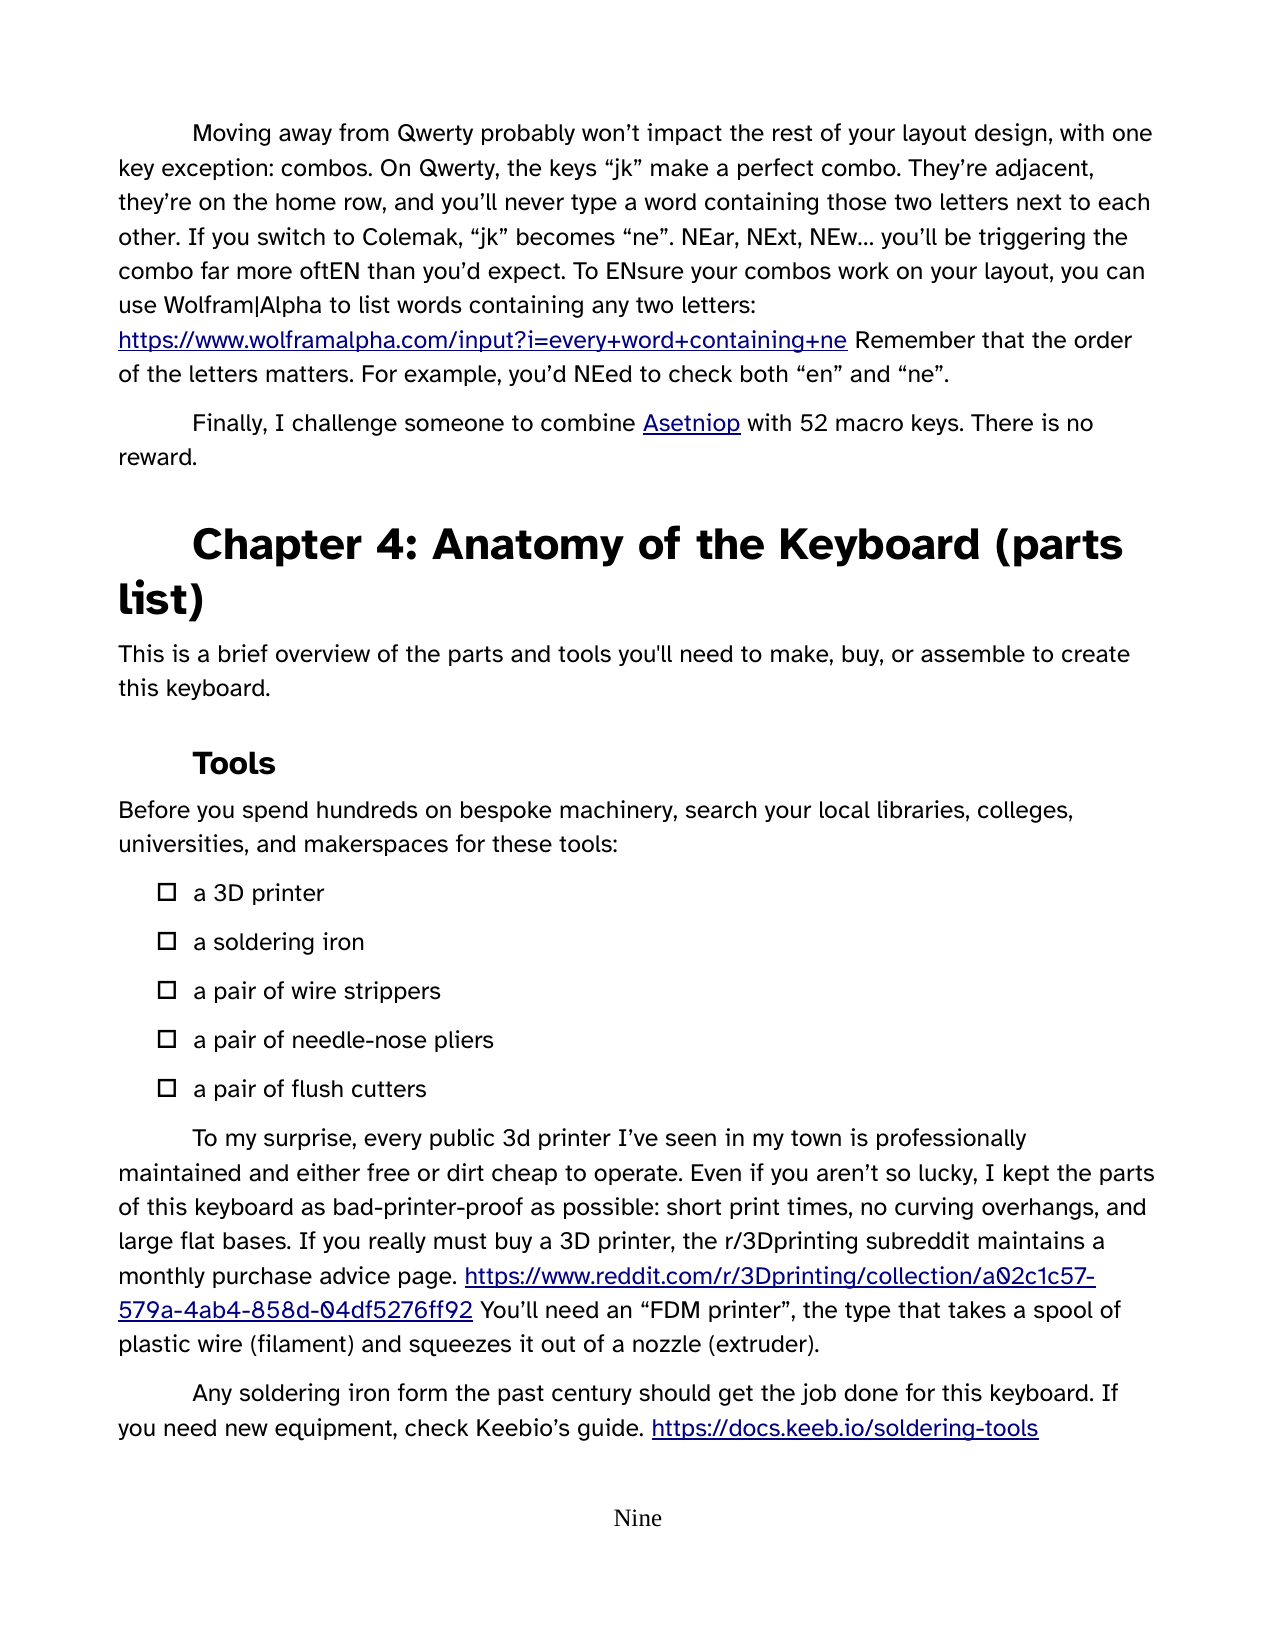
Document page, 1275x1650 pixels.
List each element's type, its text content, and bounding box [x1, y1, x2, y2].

text To my surprise, every public 3d printer I’ve seen in my town is professionally maintained and either free or dirt cheap to operate. Even if you aren’t so lucky, I kept the parts of this keyboard as bad-printer-proof as possible: short print times, no curving overhangs, and large flat bases. If you really must buy a 3D printer, the r/3Dprinting subreddit maintains a monthly purchase advice page. https://www.reddit.com/r/3Dprinting/collection/a02c1c57-579a-4ab4-858d-04df5276ff92 You’ll need an “FDM printer”, the type that takes a spool of plastic wire (filament) and squeezes it out of a nozzle (extruder). [118, 1123, 1157, 1359]
list a pair of wire strippers [156, 976, 1157, 1006]
subtitle Chapter 4: Anatomy of the Keyboard (parts list) [118, 516, 1157, 626]
list a pair of needle-nose pliers [156, 1025, 1157, 1055]
list a soldering iron [156, 927, 1157, 957]
list a pair of flush cutters [156, 1074, 1157, 1104]
subtitle Tools [118, 742, 1157, 782]
text This is a brief overview of the parts and tools you'll need to make, buy, or assemble to create this keyboard. [118, 638, 1157, 703]
text Finally, I challenge someone to combine Asetniop with 52 macro keys. There is no reward. [118, 408, 1157, 472]
text Moving away from Qwerty probably won’t impact the rest of your layout design, with one key exception: combos. On Qwerty, the keys “jk” make a perfect combo. They’re adjacent, they’re on the home row, and you’ll never type a word containing those two letters next to each other. If you switch to Colemak, “jk” becomes “ne”. NEar, NExt, NEw… you’ll be triggering the combo far more oftEN than you’d expect. To ENsure your combos work on your layout, you can use Wolfram|Alpha to list words containing any two letters: https://www.wolframalpha.com/input?i=every+word+containing+ne Remember that the order of the letters matters. For example, you’d NEed to check both “en” and “ne”. [118, 118, 1157, 389]
list a 3D printer [156, 878, 1157, 908]
text Before you spend hundreds on bespoke machinery, search your local libraries, colleges, universities, and makerspaces for these tools: [118, 795, 1157, 859]
text Any soldering iron form the past century should get the job done for this keyboard. If you need new equipment, check Keebio’s guide. https://docs.keeb.io/soldering-tools [118, 1378, 1157, 1442]
